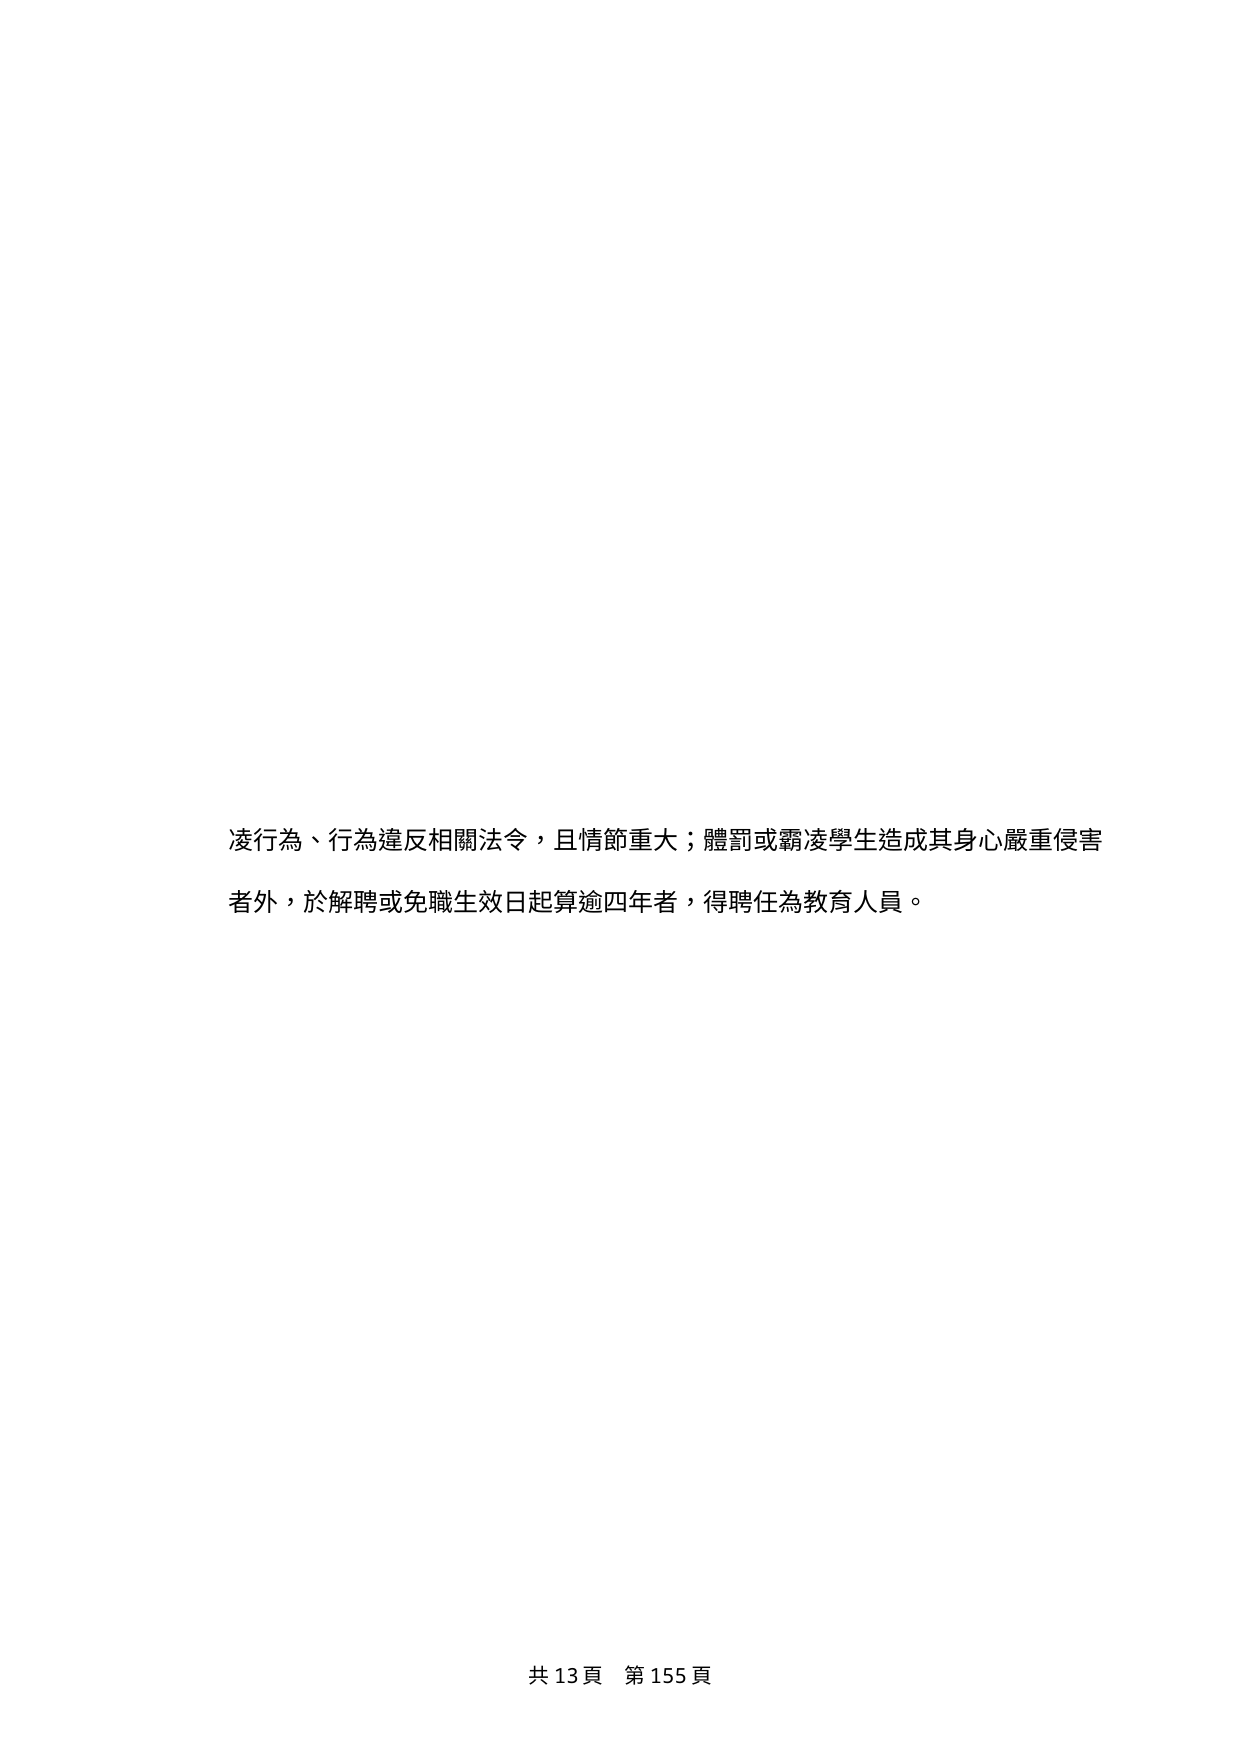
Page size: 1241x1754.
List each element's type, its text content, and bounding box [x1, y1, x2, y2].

text 凌行為、行為違反相關法令，且情節重大；體罰或霸凌學生造成其身心嚴重侵害者外，於解聘或免職生效日起算逾四年者，得聘任為教育人員。 [229, 797, 1122, 922]
